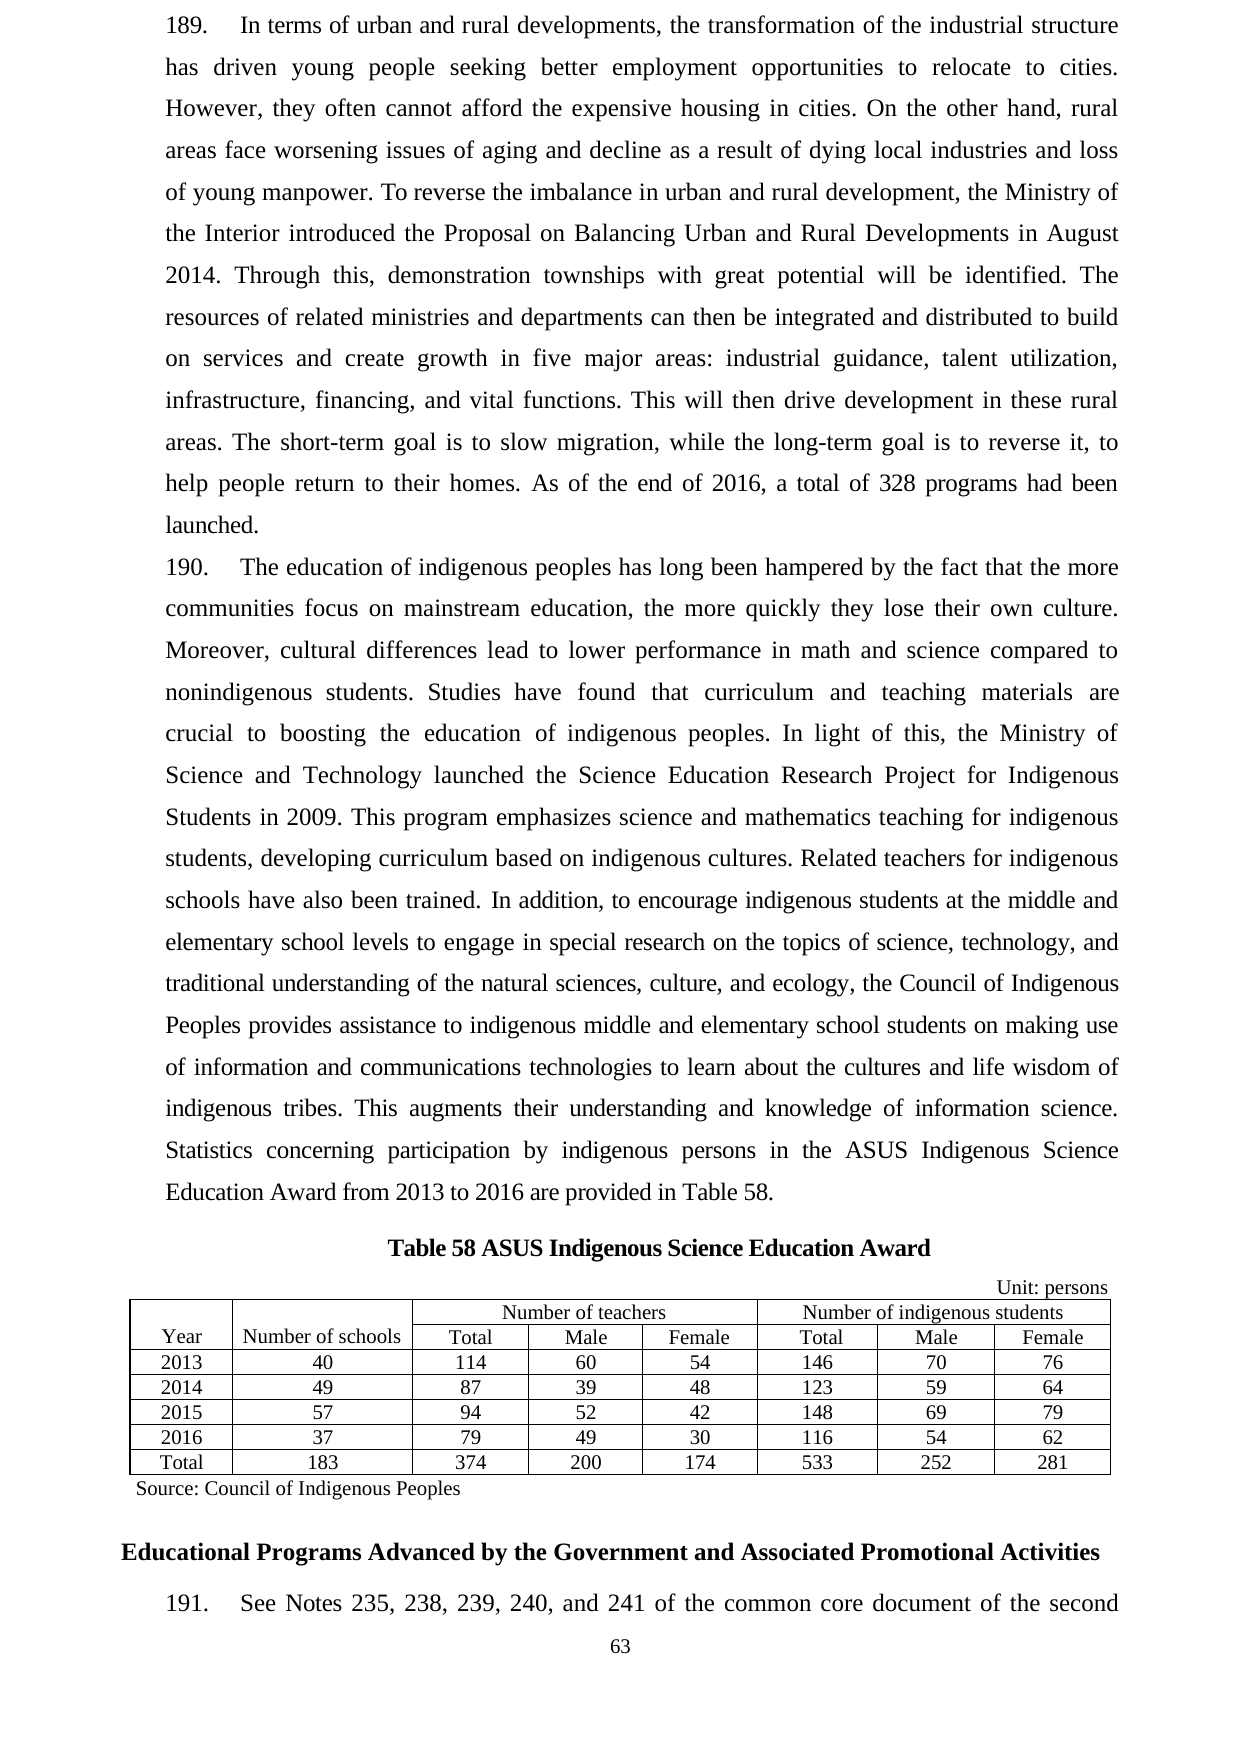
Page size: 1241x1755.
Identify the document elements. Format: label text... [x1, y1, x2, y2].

table_cell 49 [529, 1425, 642, 1449]
table_cell Total [131, 1450, 232, 1474]
table_cell 533 [758, 1450, 877, 1474]
table_cell 76 [995, 1350, 1110, 1374]
table_cell Total [413, 1325, 528, 1349]
table_cell Female [995, 1325, 1110, 1349]
table_cell 57 [233, 1400, 412, 1424]
table_cell 87 [413, 1375, 528, 1399]
table_cell 2013 [131, 1350, 232, 1374]
table_cell 123 [758, 1375, 877, 1399]
table_cell 42 [643, 1400, 757, 1424]
table_cell 59 [878, 1375, 994, 1399]
table_cell Female [643, 1325, 757, 1349]
table_cell 62 [995, 1425, 1110, 1449]
table_cell Male [878, 1325, 994, 1349]
table_cell 30 [643, 1425, 757, 1449]
list The education of indigenous peoples has long been hampered by the fact that the more communities focus on mainstream education, the more quickly they lose their own culture. Moreover, cultural differences lead to lower performance in math and science compared to nonindigenous students. Studies have found that curriculum and teaching materials are crucial to boosting the education of indigenous peoples. In light of this, the Ministry of Science and Technology launched the Science Education Research Project for Indigenous Students in 2009. This program emphasizes science and mathematics teaching for indigenous students, developing curriculum based on indigenous cultures. Related teachers for indigenous schools have also been trained. In addition, to encourage indigenous students at the middle and elementary school levels to engage in special research on the topics of science, technology, and traditional understanding of the natural sciences, culture, and ecology, the Council of Indigenous Peoples provides assistance to indigenous middle and elementary school students on making use of information and communications technologies to learn about the cultures and life wisdom of indigenous tribes. This augments their understanding and knowledge of information science. Statistics concerning participation by indigenous persons in the ASUS Indigenous Science Education Award from 2013 to 2016 are provided in Table 58. [165, 542, 1119, 1208]
list See Notes 235, 238, 239, 240, and 241 of the common core document of the second [165, 1578, 1119, 1620]
table_header Number of teachers [413, 1300, 757, 1324]
text Unit: persons [121, 1274, 1108, 1299]
table_header Number of schools [233, 1300, 412, 1349]
table_cell 174 [643, 1450, 757, 1474]
table_cell 79 [413, 1425, 528, 1449]
table_cell 64 [995, 1375, 1110, 1399]
table_cell Male [529, 1325, 642, 1349]
table_cell 374 [413, 1450, 528, 1474]
table_cell 116 [758, 1425, 877, 1449]
table_header Year [131, 1300, 232, 1349]
table_cell 146 [758, 1350, 877, 1374]
subtitle Educational Programs Advanced by the Government and Associated Promotional Activities [121, 1537, 1120, 1566]
table_cell 183 [233, 1450, 412, 1474]
table_cell 37 [233, 1425, 412, 1449]
table_cell 2016 [131, 1425, 232, 1449]
table_cell Total [758, 1325, 877, 1349]
table_header Number of indigenous students [758, 1300, 1110, 1324]
table_cell 52 [529, 1400, 642, 1424]
table_cell 281 [995, 1450, 1110, 1474]
table_cell 54 [878, 1425, 994, 1449]
table_cell 70 [878, 1350, 994, 1374]
table_cell 40 [233, 1350, 412, 1374]
subtitle Table 58 ASUS Indigenous Science Education Award [223, 1233, 1096, 1262]
table_cell 2014 [131, 1375, 232, 1399]
list In terms of urban and rural developments, the transformation of the industrial structure has driven young people seeking better employment opportunities to relocate to cities. However, they often cannot afford the expensive housing in cities. On the other hand, rural areas face worsening issues of aging and decline as a result of dying local industries and loss of young manpower. To reverse the imbalance in urban and rural development, the Ministry of the Interior introduced the Proposal on Balancing Urban and Rural Developments in August 2014. Through this, demonstration townships with great potential will be identified. The resources of related ministries and departments can then be integrated and distributed to build on services and create growth in five major areas: industrial guidance, talent utilization, infrastructure, financing, and vital functions. This will then drive development in these rural areas. The short-term goal is to slow migration, while the long-term goal is to reverse it, to help people return to their homes. As of the end of 2016, a total of 328 programs had been launched. [165, 0, 1119, 542]
text Source: Council of Indigenous Peoples [136, 1475, 1120, 1499]
table_cell 60 [529, 1350, 642, 1374]
table_cell 79 [995, 1400, 1110, 1424]
table_cell 114 [413, 1350, 528, 1374]
table_cell 48 [643, 1375, 757, 1399]
table_cell 252 [878, 1450, 994, 1474]
table_cell 2015 [131, 1400, 232, 1424]
table_cell 148 [758, 1400, 877, 1424]
table_cell 49 [233, 1375, 412, 1399]
table_cell 54 [643, 1350, 757, 1374]
table_cell 39 [529, 1375, 642, 1399]
table_cell 69 [878, 1400, 994, 1424]
table_cell 200 [529, 1450, 642, 1474]
table_cell 94 [413, 1400, 528, 1424]
